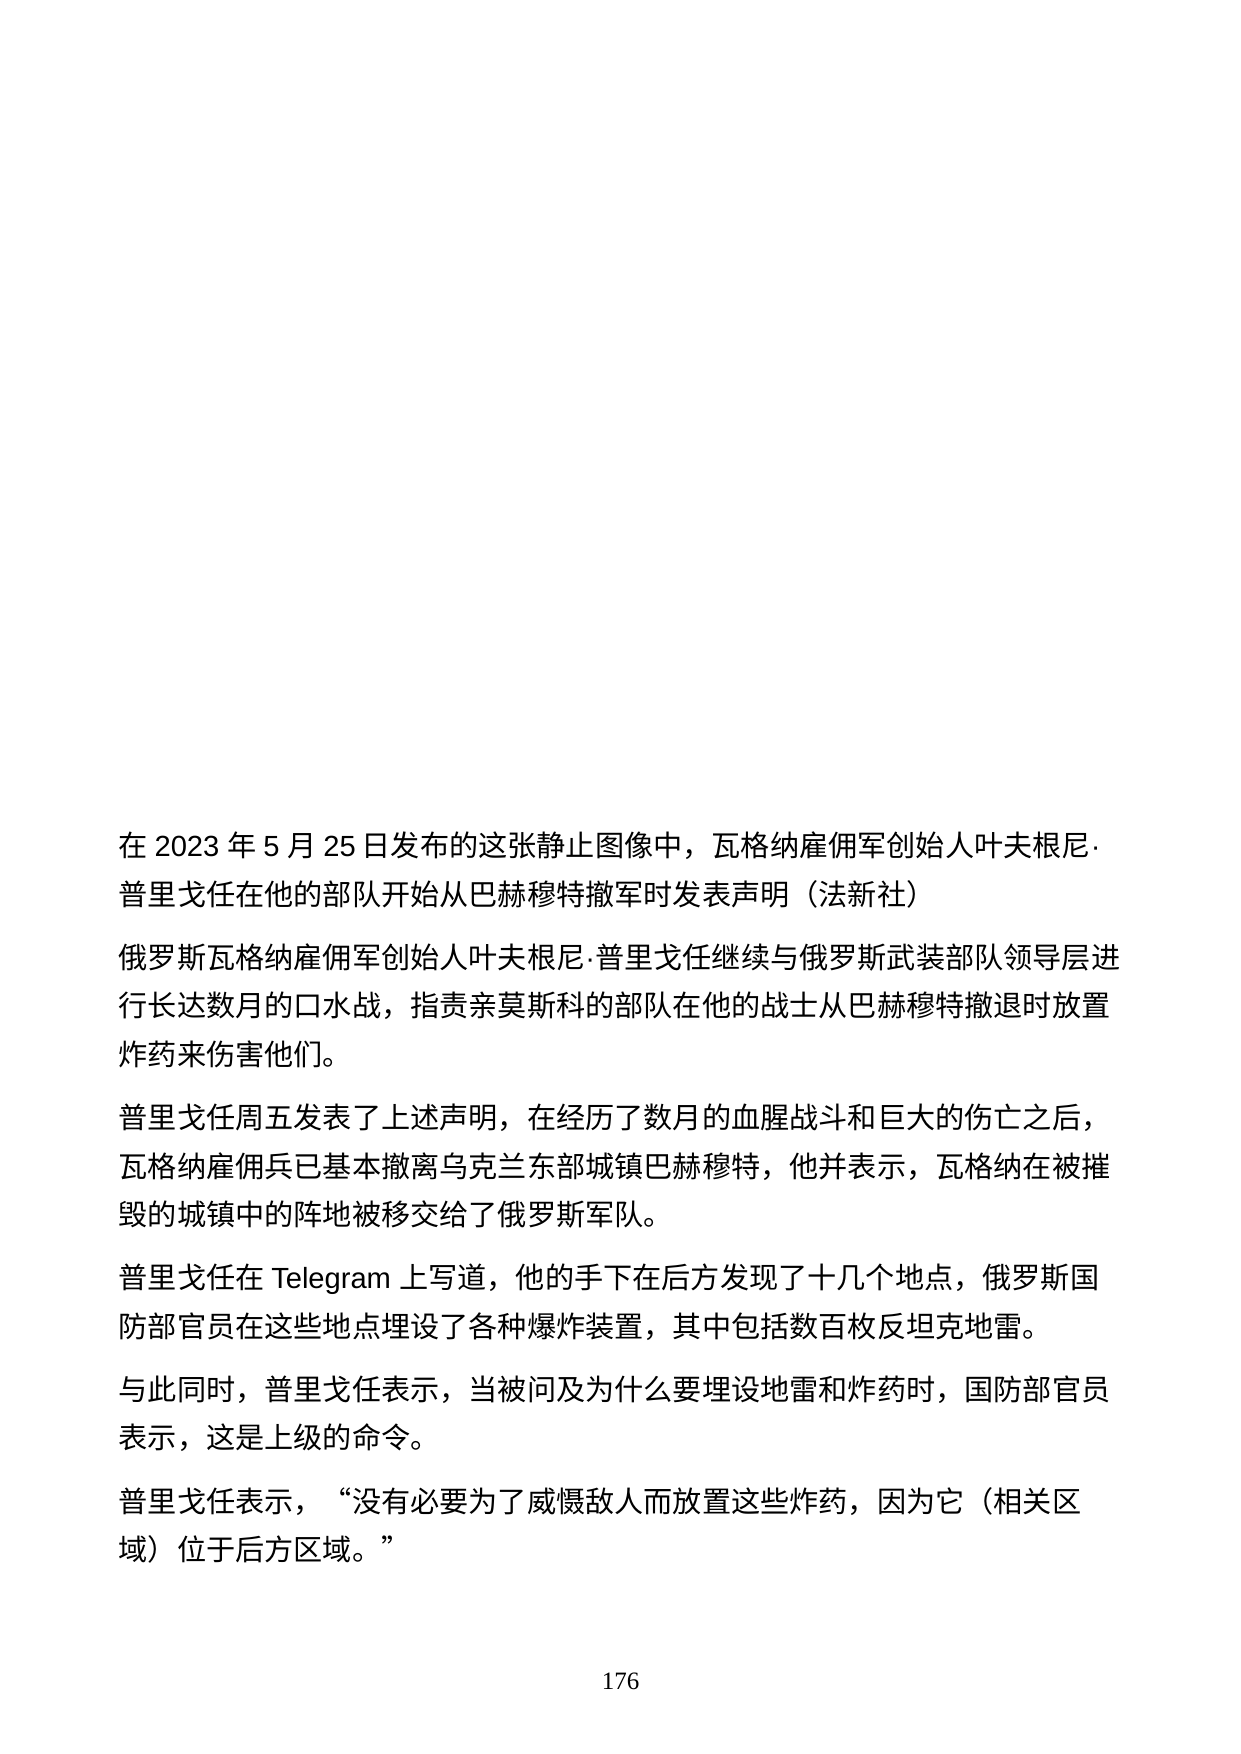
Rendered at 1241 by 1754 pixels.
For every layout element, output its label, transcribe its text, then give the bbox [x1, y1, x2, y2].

text 俄罗斯瓦格纳雇佣军创始人叶夫根尼·普里戈任继续与俄罗斯武装部队领导层进行长达数月的口水战，指责亲莫斯科的部队在他的战士从巴赫穆特撤退时放置炸药来伤害他们。 [118, 934, 1122, 1074]
text 普里戈任周五发表了上述声明，在经历了数月的血腥战斗和巨大的伤亡之后，瓦格纳雇佣兵已基本撤离乌克兰东部城镇巴赫穆特，他并表示，瓦格纳在被摧毁的城镇中的阵地被移交给了俄罗斯军队。 [118, 1095, 1122, 1234]
text 与此同时，普里戈任表示，当被问及为什么要埋设地雷和炸药时，国防部官员表示，这是上级的命令。 [118, 1367, 1122, 1457]
text 在 2023 年 5 月 25日发布的这张静止图像中，瓦格纳雇佣军创始人叶夫根尼·普里戈任在他的部队开始从巴赫穆特撤军时发表声明（法新社） [118, 118, 1122, 914]
text 普里戈任表示，“没有必要为了威慑敌人而放置这些炸药，因为它（相关区域）位于后方区域。” [118, 1478, 1122, 1569]
text 普里戈任在 Telegram 上写道，他的手下在后方发现了十几个地点，俄罗斯国防部官员在这些地点埋设了各种爆炸装置，其中包括数百枚反坦克地雷。 [118, 1255, 1122, 1346]
